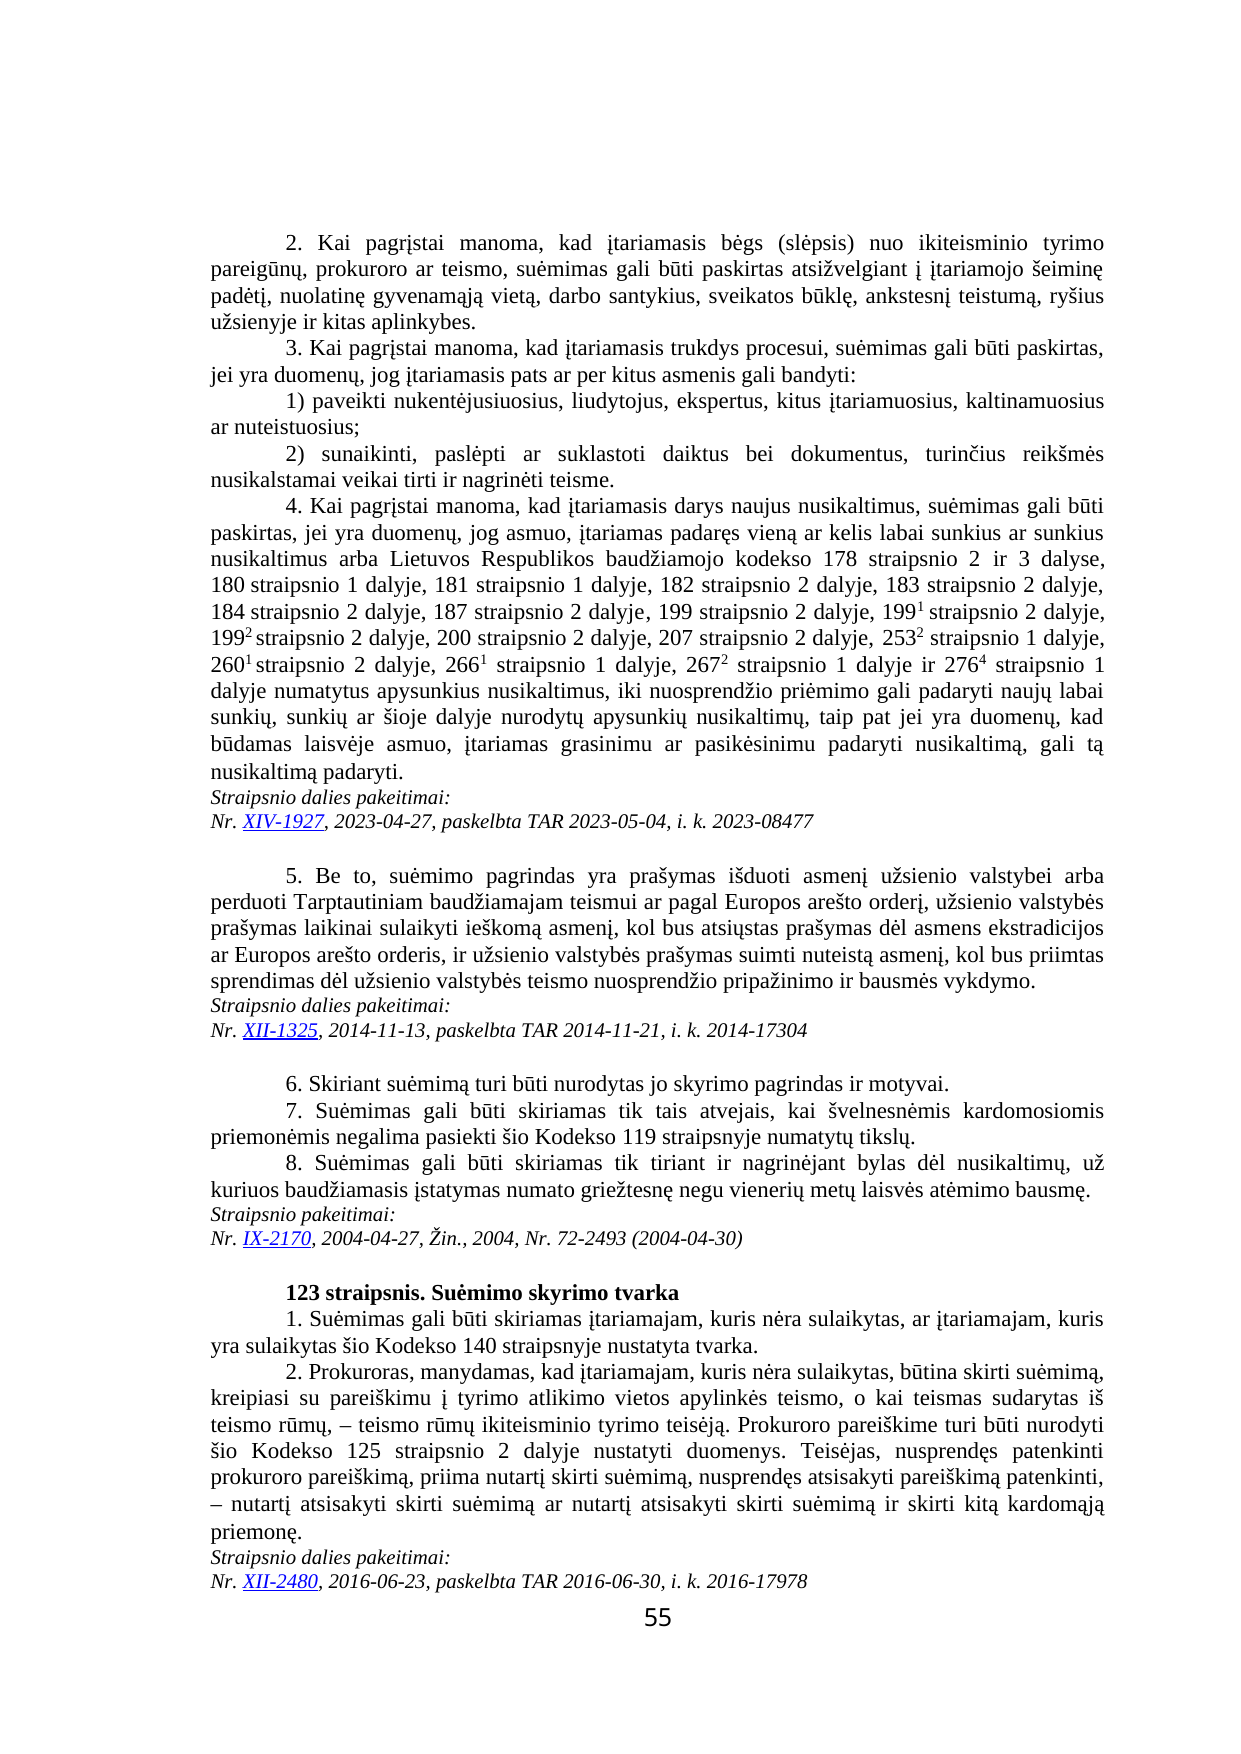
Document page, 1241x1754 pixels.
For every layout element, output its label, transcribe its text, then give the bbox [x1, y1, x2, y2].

text 5. Be to, suėmimo pagrindas yra prašymas išduoti asmenį užsienio valstybei arba perduoti Tarptautiniam baudžiamajam teismui ar pagal Europos arešto orderį, užsienio valstybės prašymas laikinai sulaikyti ieškomą asmenį, kol bus atsiųstas prašymas dėl asmens ekstradicijos ar Europos arešto orderis, ir užsienio valstybės prašymas suimti nuteistą asmenį, kol bus priimtas sprendimas dėl užsienio valstybės teismo nuosprendžio pripažinimo ir bausmės vykdymo. [210, 862, 1105, 993]
text Straipsnio pakeitimai: [210, 1202, 1105, 1226]
text 7. Suėmimas gali būti skiriamas tik tais atvejais, kai švelnesnėmis kardomosiomis priemonėmis negalima pasiekti šio Kodekso 119 straipsnyje numatytų tikslų. [210, 1097, 1105, 1149]
text 2. Prokuroras, manydamas, kad įtariamajam, kuris nėra sulaikytas, būtina skirti suėmimą, kreipiasi su pareiškimu į tyrimo atlikimo vietos apylinkės teismo, o kai teismas sudarytas iš teismo rūmų, – teismo rūmų ikiteisminio tyrimo teisėją. Prokuroro pareiškime turi būti nurodyti šio Kodekso 125 straipsnio 2 dalyje nustatyti duomenys. Teisėjas, nusprendęs patenkinti prokuroro pareiškimą, priima nutartį skirti suėmimą, nusprendęs atsisakyti pareiškimą patenkinti, – nutartį atsisakyti skirti suėmimą ar nutartį atsisakyti skirti suėmimą ir skirti kitą kardomąją priemonę. [210, 1358, 1105, 1545]
text 1. Suėmimas gali būti skiriamas įtariamajam, kuris nėra sulaikytas, ar įtariamajam, kuris yra sulaikytas šio Kodekso 140 straipsnyje nustatyta tvarka. [210, 1305, 1105, 1358]
text Straipsnio dalies pakeitimai: [210, 993, 1105, 1017]
text 2. Kai pagrįstai manoma, kad įtariamasis bėgs (slėpsis) nuo ikiteisminio tyrimo pareigūnų, prokuroro ar teismo, suėmimas gali būti paskirtas atsižvelgiant į įtariamojo šeiminę padėtį, nuolatinę gyvenamąją vietą, darbo santykius, sveikatos būklę, ankstesnį teistumą, ryšius užsienyje ir kitas aplinkybes. [210, 229, 1105, 334]
text Nr. XIV-1927, 2023-04-27, paskelbta TAR 2023-05-04, i. k. 2023-08477 [210, 809, 1105, 833]
text 123 straipsnis. Suėmimo skyrimo tvarka [210, 1279, 1105, 1305]
text Straipsnio dalies pakeitimai: [210, 785, 1105, 809]
text Nr. IX-2170, 2004-04-27, Žin., 2004, Nr. 72-2493 (2004-04-30) [210, 1226, 1105, 1250]
text Straipsnio dalies pakeitimai: [210, 1545, 1105, 1569]
text 8. Suėmimas gali būti skiriamas tik tiriant ir nagrinėjant bylas dėl nusikaltimų, už kuriuos baudžiamasis įstatymas numato griežtesnę negu vienerių metų laisvės atėmimo bausmę. [210, 1149, 1105, 1202]
text 2) sunaikinti, paslėpti ar suklastoti daiktus bei dokumentus, turinčius reikšmės nusikalstamai veikai tirti ir nagrinėti teisme. [210, 440, 1105, 492]
text 4. Kai pagrįstai manoma, kad įtariamasis darys naujus nusikaltimus, suėmimas gali būti paskirtas, jei yra duomenų, jog asmuo, įtariamas padaręs vieną ar kelis labai sunkius ar sunkius nusikaltimus arba Lietuvos Respublikos baudžiamojo kodekso 178 straipsnio 2 ir 3 dalyse, 180 straipsnio 1 dalyje, 181 straipsnio 1 dalyje, 182 straipsnio 2 dalyje, 183 straipsnio 2 dalyje, 184 straipsnio 2 dalyje, 187 straipsnio 2 dalyje, 199 straipsnio 2 dalyje, 1991 straipsnio 2 dalyje, 1992 straipsnio 2 dalyje, 200 straipsnio 2 dalyje, 207 straipsnio 2 dalyje, 2532 straipsnio 1 dalyje, 2601 straipsnio 2 dalyje, 2661 straipsnio 1 dalyje, 2672 straipsnio 1 dalyje ir 2764 straipsnio 1 dalyje numatytus apysunkius nusikaltimus, iki nuosprendžio priėmimo gali padaryti naujų labai sunkių, sunkių ar šioje dalyje nurodytų apysunkių nusikaltimų, taip pat jei yra duomenų, kad būdamas laisvėje asmuo, įtariamas grasinimu ar pasikėsinimu padaryti nusikaltimą, gali tą nusikaltimą padaryti. [210, 492, 1105, 785]
text Nr. XII-1325, 2014-11-13, paskelbta TAR 2014-11-21, i. k. 2014-17304 [210, 1017, 1105, 1042]
text 6. Skiriant suėmimą turi būti nurodytas jo skyrimo pagrindas ir motyvai. [210, 1070, 1105, 1097]
text Nr. XII-2480, 2016-06-23, paskelbta TAR 2016-06-30, i. k. 2016-17978 [210, 1569, 1105, 1593]
text 1) paveikti nukentėjusiuosius, liudytojus, ekspertus, kitus įtariamuosius, kaltinamuosius ar nuteistuosius; [210, 387, 1105, 440]
text 3. Kai pagrįstai manoma, kad įtariamasis trukdys procesui, suėmimas gali būti paskirtas, jei yra duomenų, jog įtariamasis pats ar per kitus asmenis gali bandyti: [210, 334, 1105, 387]
